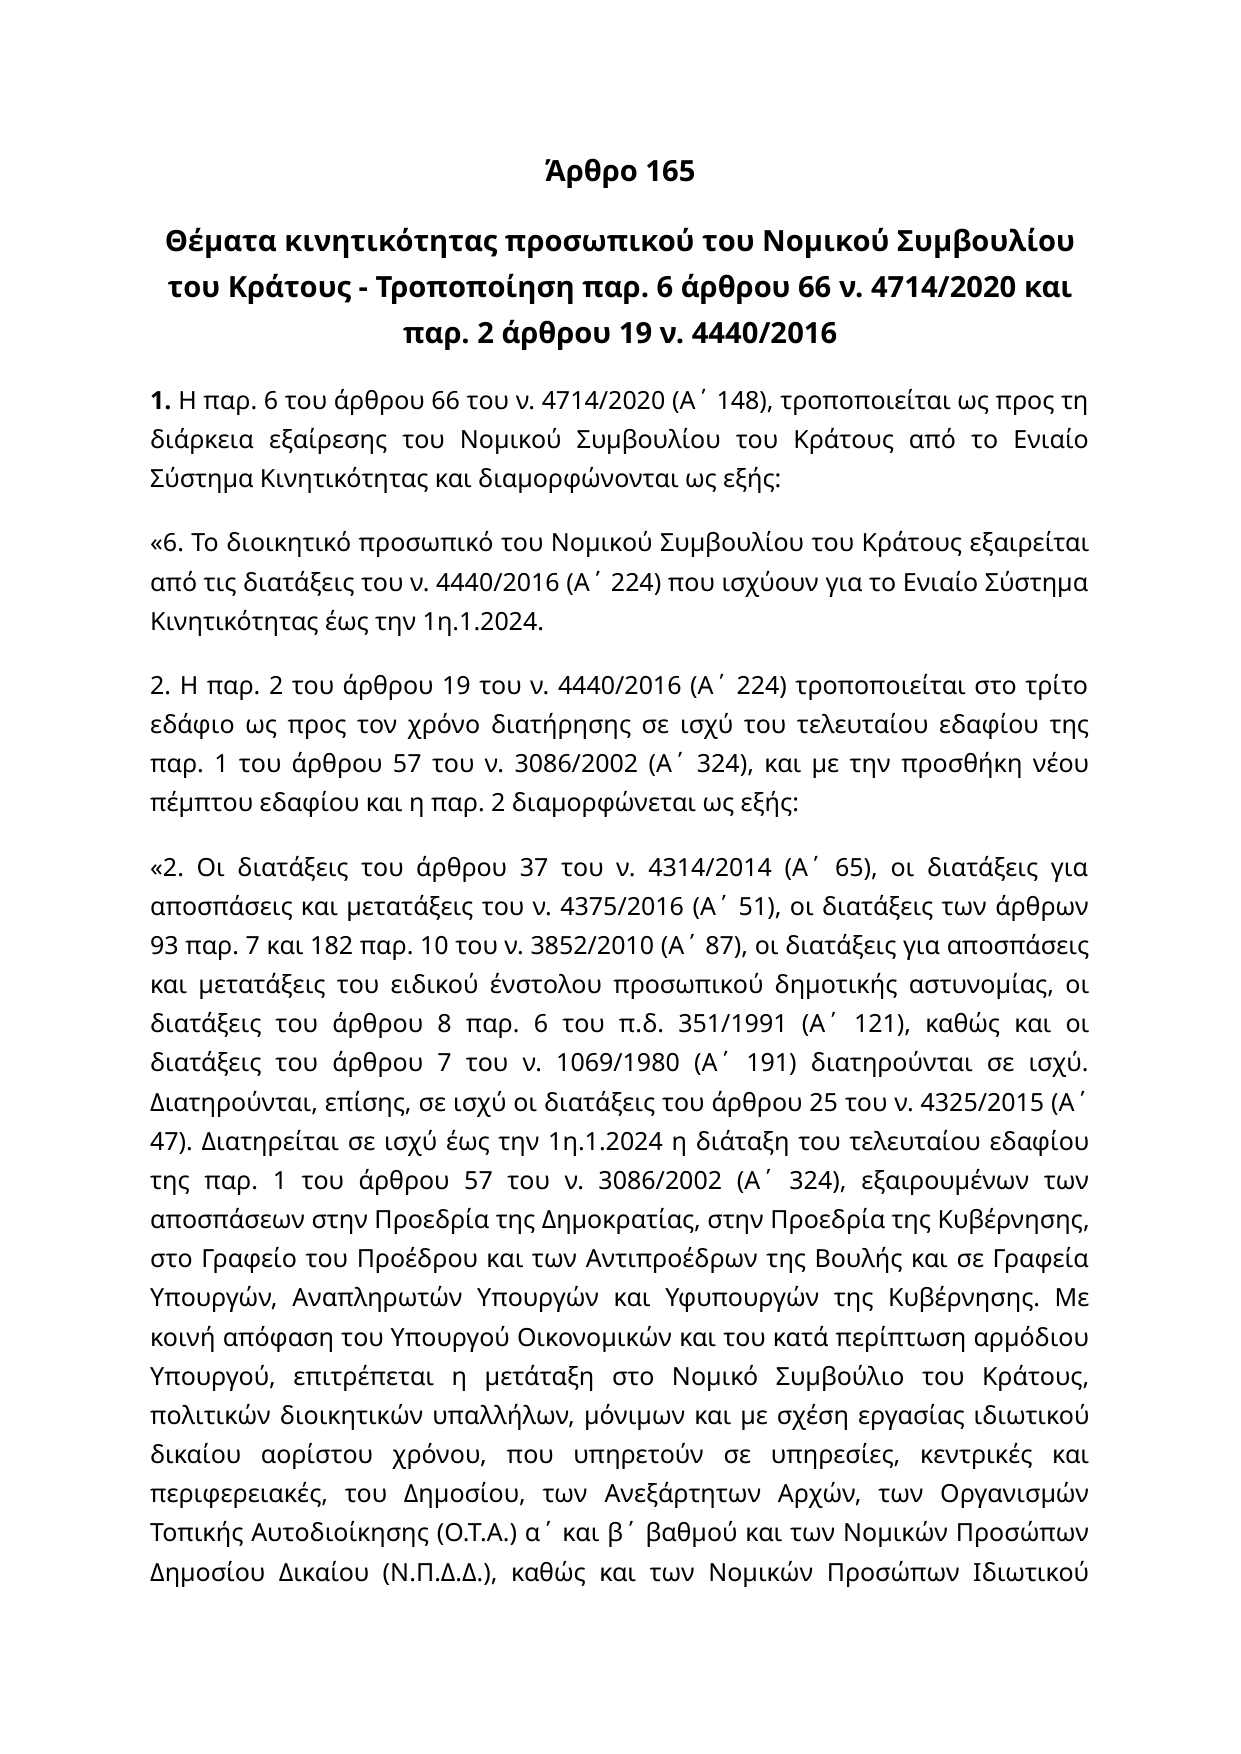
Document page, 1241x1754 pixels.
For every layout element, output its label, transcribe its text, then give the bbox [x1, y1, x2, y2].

subtitle Άρθρο 165 [150, 150, 1090, 190]
text 1. Η παρ. 6 του άρθρου 66 του ν. 4714/2020 (Α΄ 148), τροποποιείται ως προς τη διάρκεια εξαίρεσης του Νομικού Συμβουλίου του Κράτους από το Ενιαίο Σύστημα Κινητικότητας και διαμορφώνονται ως εξής: [150, 382, 1090, 495]
text 2. Η παρ. 2 του άρθρου 19 του ν. 4440/2016 (Α΄ 224) τροποποιείται στο τρίτο εδάφιο ως προς τον χρόνο διατήρησης σε ισχύ του τελευταίου εδαφίου της παρ. 1 του άρθρου 57 του ν. 3086/2002 (Α΄ 324), και με την προσθήκη νέου πέμπτου εδαφίου και η παρ. 2 διαμορφώνεται ως εξής: [150, 667, 1090, 819]
text «6. Το διοικητικό προσωπικό του Νομικού Συμβουλίου του Κράτους εξαιρείται από τις διατάξεις του ν. 4440/2016 (Α΄ 224) που ισχύουν για το Ενιαίο Σύστημα Κινητικότητας έως την 1η.1.2024. [150, 525, 1090, 637]
subtitle Θέματα κινητικότητας προσωπικού του Νομικού Συμβουλίου του Κράτους - Τροποποίηση παρ. 6 άρθρου 66 ν. 4714/2020 και παρ. 2 άρθρου 19 ν. 4440/2016 [150, 221, 1090, 352]
text «2. Οι διατάξεις του άρθρου 37 του ν. 4314/2014 (Α΄ 65), οι διατάξεις για αποσπάσεις και μετατάξεις του ν. 4375/2016 (Α΄ 51), οι διατάξεις των άρθρων 93 παρ. 7 και 182 παρ. 10 του ν. 3852/2010 (Α΄ 87), οι διατάξεις για αποσπάσεις και μετατάξεις του ειδικού ένστολου προσωπικού δημοτικής αστυνομίας, οι διατάξεις του άρθρου 8 παρ. 6 του π.δ. 351/1991 (Α΄ 121), καθώς και οι διατάξεις του άρθρου 7 του ν. 1069/1980 (Α΄ 191) διατηρούνται σε ισχύ. Διατηρούνται, επίσης, σε ισχύ οι διατάξεις του άρθρου 25 του ν. 4325/2015 (Α΄ 47). Διατηρείται σε ισχύ έως την 1η.1.2024 η διάταξη του τελευταίου εδαφίου της παρ. 1 του άρθρου 57 του ν. 3086/2002 (Α΄ 324), εξαιρουμένων των αποσπάσεων στην Προεδρία της Δημοκρατίας, στην Προεδρία της Κυβέρνησης, στο Γραφείο του Προέδρου και των Αντιπροέδρων της Βουλής και σε Γραφεία Υπουργών, Αναπληρωτών Υπουργών και Υφυπουργών της Κυβέρνησης. Με κοινή απόφαση του Υπουργού Οικονομικών και του κατά περίπτωση αρμόδιου Υπουργού, επιτρέπεται η μετάταξη στο Νομικό Συμβούλιο του Κράτους, πολιτικών διοικητικών υπαλλήλων, μόνιμων και με σχέση εργασίας ιδιωτικού δικαίου αορίστου χρόνου, που υπηρετούν σε υπηρεσίες, κεντρικές και περιφερειακές, του Δημοσίου, των Ανεξάρτητων Αρχών, των Οργανισμών Τοπικής Αυτοδιοίκησης (Ο.Τ.Α.) α΄ και β΄ βαθμού και των Νομικών Προσώπων Δημοσίου Δικαίου (Ν.Π.Δ.Δ.), καθώς και των Νομικών Προσώπων Ιδιωτικού [150, 849, 1090, 1588]
